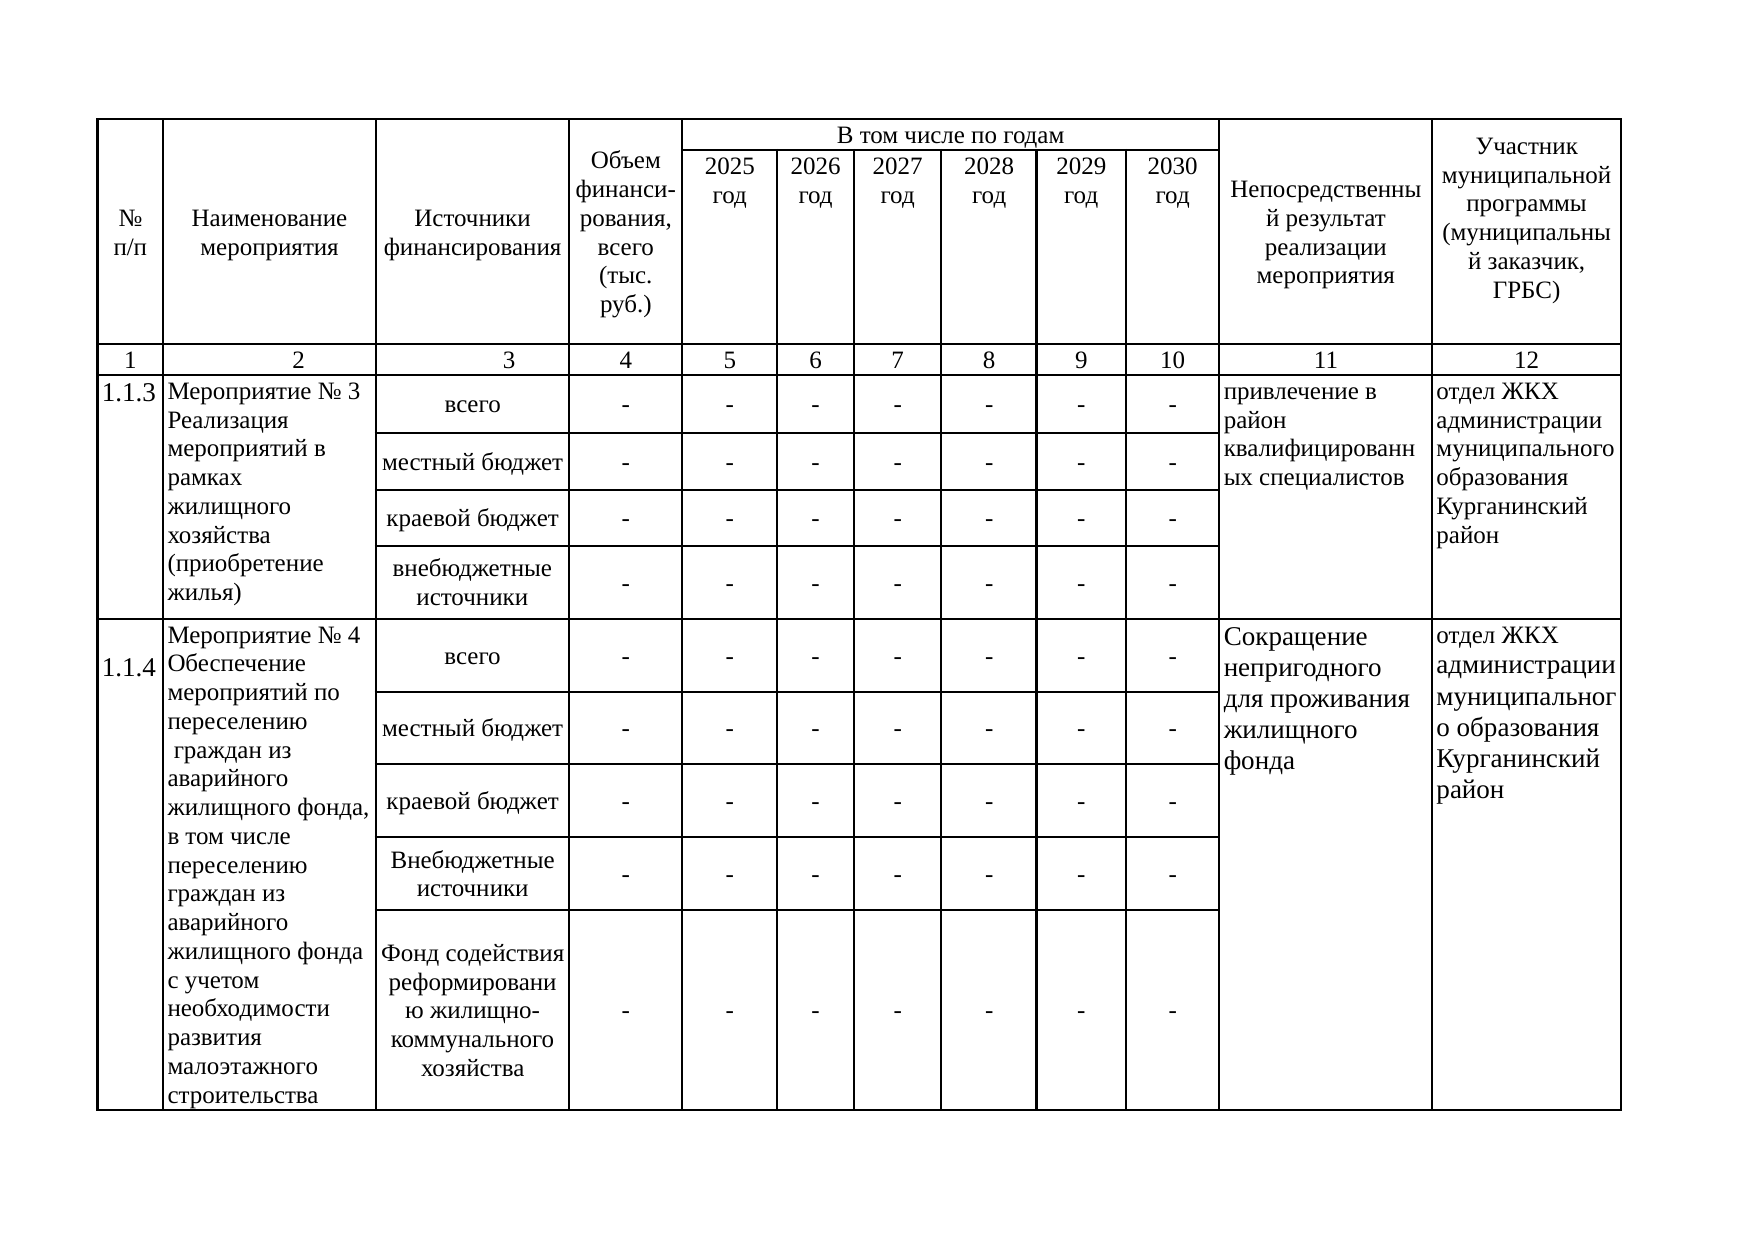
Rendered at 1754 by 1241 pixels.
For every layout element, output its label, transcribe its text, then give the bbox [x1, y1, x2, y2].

table_cell 9 [1038, 345, 1125, 374]
table_cell - [683, 765, 776, 836]
table_cell - [1038, 376, 1125, 432]
table_cell - [778, 491, 853, 545]
table_cell - [570, 911, 681, 1108]
table_cell - [1127, 765, 1218, 836]
table_cell 2025 год [683, 151, 776, 343]
table_cell 1.1.3 [99, 376, 162, 618]
table_header № п/п [99, 120, 162, 343]
table_cell - [683, 491, 776, 545]
table_cell 6 [778, 345, 853, 374]
table_cell - [855, 434, 940, 488]
table_cell - [1038, 911, 1125, 1108]
table_cell - [942, 693, 1035, 763]
table_cell - [1127, 620, 1218, 691]
table_header Источники финансирования [377, 120, 568, 343]
table_cell - [1038, 765, 1125, 836]
table_cell - [1038, 491, 1125, 545]
table_cell всего [377, 620, 568, 691]
table_cell - [1127, 491, 1218, 545]
table_cell 2029 год [1038, 151, 1125, 343]
table_cell - [683, 376, 776, 432]
table_cell - [1038, 434, 1125, 488]
table_cell отдел ЖКХ администрации муниципального образования Курганинский район [1433, 620, 1620, 1108]
table_cell - [1127, 838, 1218, 909]
table_cell - [855, 765, 940, 836]
table_cell отдел ЖКХ администрации муниципального образования Курганинский район [1433, 376, 1620, 618]
table_cell - [778, 765, 853, 836]
table_cell Внебюджетные источники [377, 838, 568, 909]
table_cell 4 [570, 345, 681, 374]
table_cell - [942, 838, 1035, 909]
table_cell - [683, 434, 776, 488]
table_cell привлечение в район квалифицированных специалистов [1220, 376, 1431, 618]
table_cell - [855, 547, 940, 618]
table_cell - [570, 838, 681, 909]
table_header Объем финанси­рования, всего (тыс. руб.) [570, 120, 681, 343]
table_cell - [1038, 547, 1125, 618]
table_cell - [1127, 434, 1218, 488]
table_cell краевой бюджет [377, 765, 568, 836]
table_cell Сокращение непригодного для проживания жилищного фонда [1220, 620, 1431, 1108]
table_cell - [683, 911, 776, 1108]
table_cell - [1127, 376, 1218, 432]
table_cell - [570, 620, 681, 691]
table_cell - [570, 547, 681, 618]
table_cell - [942, 434, 1035, 488]
table_cell Мероприятие № 4 Обеспечение мероприятий по переселению граждан из аварийного жилищного фонда, в том числе переселению граждан из аварийного жилищного фонда с учетом необходимости развития малоэтажного строительства [164, 620, 375, 1108]
table_cell 1 [99, 345, 162, 374]
table_cell - [683, 547, 776, 618]
table_cell - [778, 911, 853, 1108]
table_cell - [570, 765, 681, 836]
table_cell - [1038, 620, 1125, 691]
table_cell 2026 год [778, 151, 853, 343]
table_cell всего [377, 376, 568, 432]
table_cell - [855, 376, 940, 432]
table_cell - [942, 765, 1035, 836]
table_cell - [683, 693, 776, 763]
table_cell - [1127, 693, 1218, 763]
table_cell 1.1.4 [99, 620, 162, 1108]
table_cell - [778, 434, 853, 488]
table_cell - [778, 547, 853, 618]
table_cell - [855, 693, 940, 763]
table_cell - [1038, 838, 1125, 909]
table_cell - [778, 620, 853, 691]
table_cell - [570, 376, 681, 432]
table_cell - [855, 911, 940, 1108]
table_cell Фонд содействия реформированию жилищно-коммунального хозяйства [377, 911, 568, 1108]
table_cell 5 [683, 345, 776, 374]
table_cell 2 [164, 345, 375, 374]
table_cell местный бюджет [377, 434, 568, 488]
table_cell внебюджетные источники [377, 547, 568, 618]
table_cell - [683, 838, 776, 909]
table_cell - [942, 620, 1035, 691]
table_cell - [1038, 693, 1125, 763]
table_cell 2027 год [855, 151, 940, 343]
table_cell - [942, 376, 1035, 432]
table_cell 2028 год [942, 151, 1035, 343]
table_cell 8 [942, 345, 1035, 374]
table_cell 3 [377, 345, 568, 374]
table_cell - [570, 434, 681, 488]
table_cell краевой бюджет [377, 491, 568, 545]
table_header Непосредственный результат реализации мероприятия [1220, 120, 1431, 343]
table_cell - [570, 491, 681, 545]
table_cell - [855, 491, 940, 545]
table_cell Мероприятие № 3 Реализация мероприятий в рамках жилищного хозяйства (приобретение жилья) [164, 376, 375, 618]
table_cell - [1127, 911, 1218, 1108]
table_header Участник муниципальной программы (муниципальный заказчик, ГРБС) [1433, 120, 1620, 343]
table_cell - [778, 376, 853, 432]
table_cell - [855, 620, 940, 691]
table_cell - [942, 547, 1035, 618]
table_cell - [1127, 547, 1218, 618]
table_cell местный бюджет [377, 693, 568, 763]
table_cell - [570, 693, 681, 763]
table_cell - [778, 838, 853, 909]
table_cell 11 [1220, 345, 1431, 374]
table_cell - [683, 620, 776, 691]
table_cell 7 [855, 345, 940, 374]
table_header В том числе по годам [683, 120, 1218, 149]
table_header Наименование мероприятия [164, 120, 375, 343]
table_cell 10 [1127, 345, 1218, 374]
table_cell - [942, 491, 1035, 545]
table_cell - [942, 911, 1035, 1108]
table_cell 12 [1433, 345, 1620, 374]
table_cell - [778, 693, 853, 763]
table_cell - [855, 838, 940, 909]
table_cell 2030 год [1127, 151, 1218, 343]
